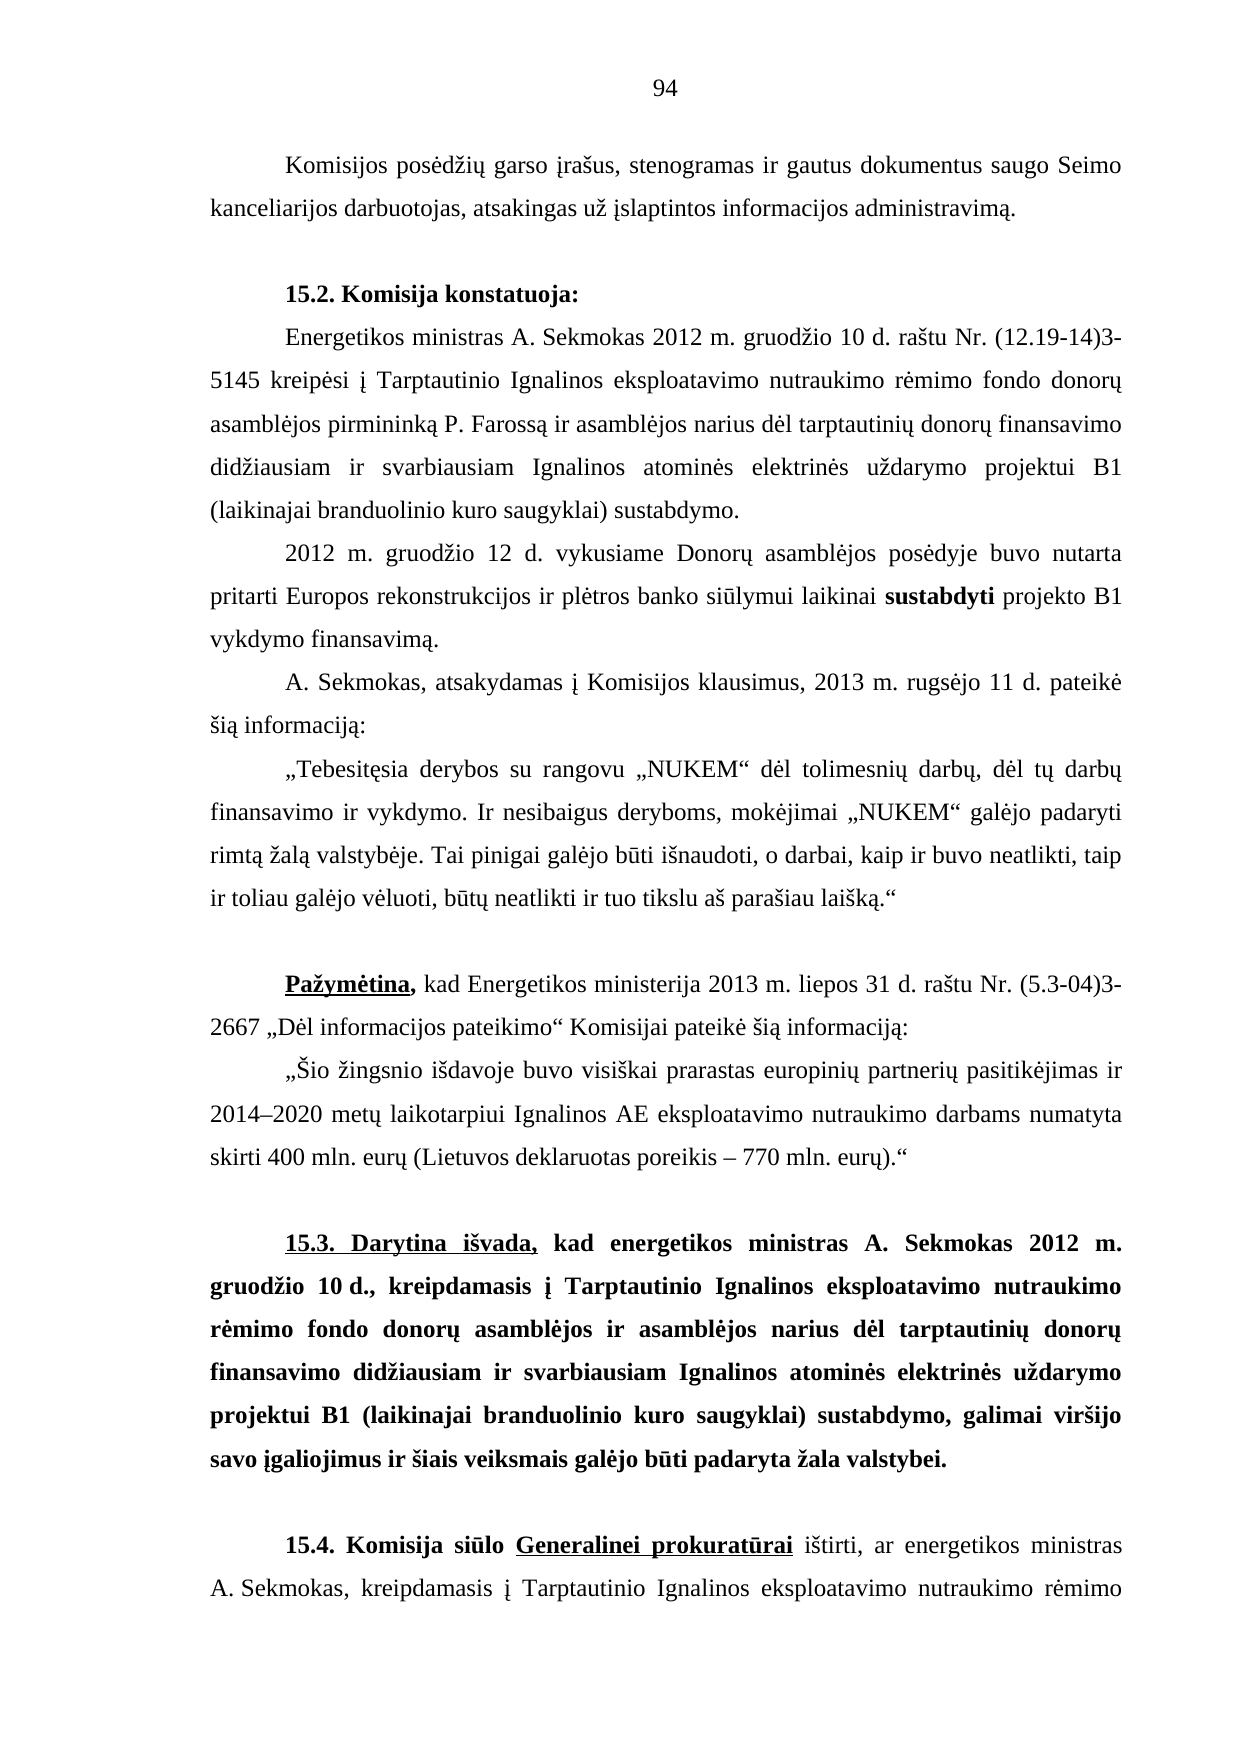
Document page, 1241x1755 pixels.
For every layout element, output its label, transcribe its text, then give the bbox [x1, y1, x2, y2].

text Pažymėtina, kad Energetikos ministerija 2013 m. liepos 31 d. raštu Nr. (5.3-04)3-2667 „Dėl informacijos pateikimo“ Komisijai pateikė šią informaciją: [210, 969, 1123, 1041]
text 2012 m. gruodžio 12 d. vykusiame Donorų asamblėjos posėdyje buvo nutarta pritarti Europos rekonstrukcijos ir plėtros banko siūlymui laikinai sustabdyti projekto B1 vykdymo finansavimą. [210, 538, 1123, 653]
text 15.4. Komisija siūlo Generalinei prokuratūrai ištirti, ar energetikos ministras A. Sekmokas, kreipdamasis į Tarptautinio Ignalinos eksploatavimo nutraukimo rėmimo [210, 1530, 1123, 1602]
text 15.3. Darytina išvada, kad energetikos ministras A. Sekmokas 2012 m. gruodžio 10 d., kreipdamasis į Tarptautinio Ignalinos eksploatavimo nutraukimo rėmimo fondo donorų asamblėjos ir asamblėjos narius dėl tarptautinių donorų finansavimo didžiausiam ir svarbiausiam Ignalinos atominės elektrinės uždarymo projektui B1 (laikinajai branduolinio kuro saugyklai) sustabdymo, galimai viršijo savo įgaliojimus ir šiais veiksmais galėjo būti padaryta žala valstybei. [210, 1228, 1123, 1472]
text A. Sekmokas, atsakydamas į Komisijos klausimus, 2013 m. rugsėjo 11 d. pateikė šią informaciją: [210, 667, 1123, 739]
text 15.2. Komisija konstatuoja: [210, 279, 1123, 308]
text „Šio žingsnio išdavoje buvo visiškai prarastas europinių partnerių pasitikėjimas ir 2014–2020 metų laikotarpiui Ignalinos AE eksploatavimo nutraukimo darbams numatyta skirti 400 mln. eurų (Lietuvos deklaruotas poreikis – 770 mln. eurų).“ [210, 1056, 1123, 1171]
text Energetikos ministras A. Sekmokas 2012 m. gruodžio 10 d. raštu Nr. (12.19-14)3-5145 kreipėsi į Tarptautinio Ignalinos eksploatavimo nutraukimo rėmimo fondo donorų asamblėjos pirmininką P. Farossą ir asamblėjos narius dėl tarptautinių donorų finansavimo didžiausiam ir svarbiausiam Ignalinos atominės elektrinės uždarymo projektui B1 (laikinajai branduolinio kuro saugyklai) sustabdymo. [210, 322, 1123, 524]
text Komisijos posėdžių garso įrašus, stenogramas ir gautus dokumentus saugo Seimo kanceliarijos darbuotojas, atsakingas už įslaptintos informacijos administravimą. [210, 150, 1123, 222]
text „Tebesitęsia derybos su rangovu „NUKEM“ dėl tolimesnių darbų, dėl tų darbų finansavimo ir vykdymo. Ir nesibaigus deryboms, mokėjimai „NUKEM“ galėjo padaryti rimtą žalą valstybėje. Tai pinigai galėjo būti išnaudoti, o darbai, kaip ir buvo neatlikti, taip ir toliau galėjo vėluoti, būtų neatlikti ir tuo tikslu aš parašiau laišką.“ [210, 754, 1123, 912]
